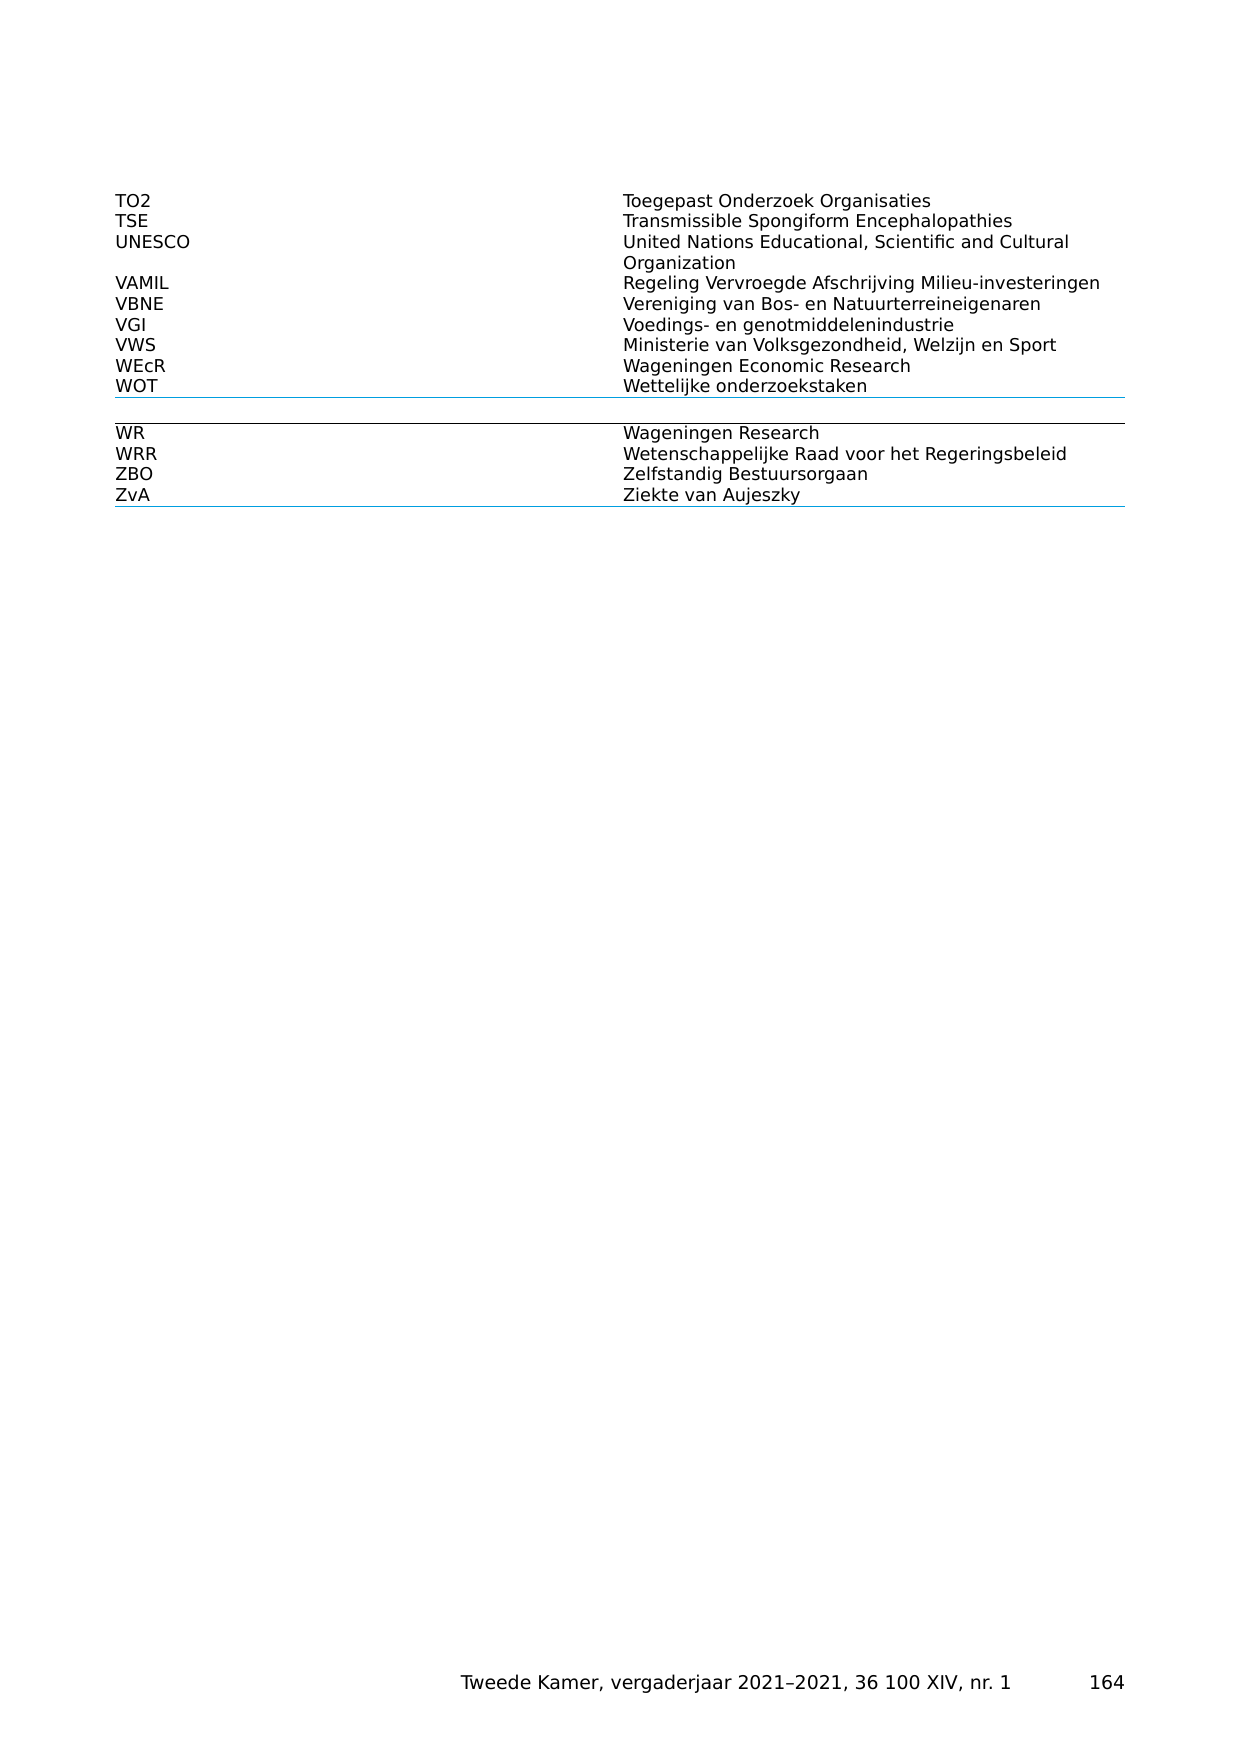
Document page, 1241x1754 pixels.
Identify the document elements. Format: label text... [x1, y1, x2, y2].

table_cell United Nations Educational, Scientific and Cultural Organization [620, 232, 1125, 273]
table_cell Zelfstandig Bestuursorgaan [620, 464, 1125, 485]
table_cell VGI [115, 315, 620, 335]
table_cell Toegepast Onderzoek Organisaties [620, 191, 1125, 211]
table_cell TO2 [115, 191, 620, 211]
table_cell WRR [115, 444, 620, 464]
table_cell UNESCO [115, 232, 620, 273]
table_cell Ziekte van Aujeszky [620, 485, 1125, 506]
table_header WR [115, 424, 620, 444]
table_cell WEcR [115, 356, 620, 376]
table_header Wageningen Research [620, 424, 1125, 444]
table_cell Wettelijke onderzoekstaken [620, 376, 1125, 397]
table_cell Ministerie van Volksgezondheid, Welzijn en Sport [620, 335, 1125, 356]
table_cell WOT [115, 376, 620, 397]
table_cell Wetenschappelijke Raad voor het Regeringsbeleid [620, 444, 1125, 464]
table_cell VWS [115, 335, 620, 356]
table_cell Regeling Vervroegde Afschrijving Milieu-investeringen [620, 273, 1125, 294]
table_cell TSE [115, 211, 620, 232]
table_cell ZvA [115, 485, 620, 506]
table_cell VBNE [115, 294, 620, 314]
table_cell Wageningen Economic Research [620, 356, 1125, 376]
table_cell Vereniging van Bos- en Natuurterreineigenaren [620, 294, 1125, 314]
table_cell Transmissible Spongiform Encephalopathies [620, 211, 1125, 232]
table_cell ZBO [115, 464, 620, 485]
table_cell Voedings- en genotmiddelenindustrie [620, 315, 1125, 335]
table_cell VAMIL [115, 273, 620, 294]
